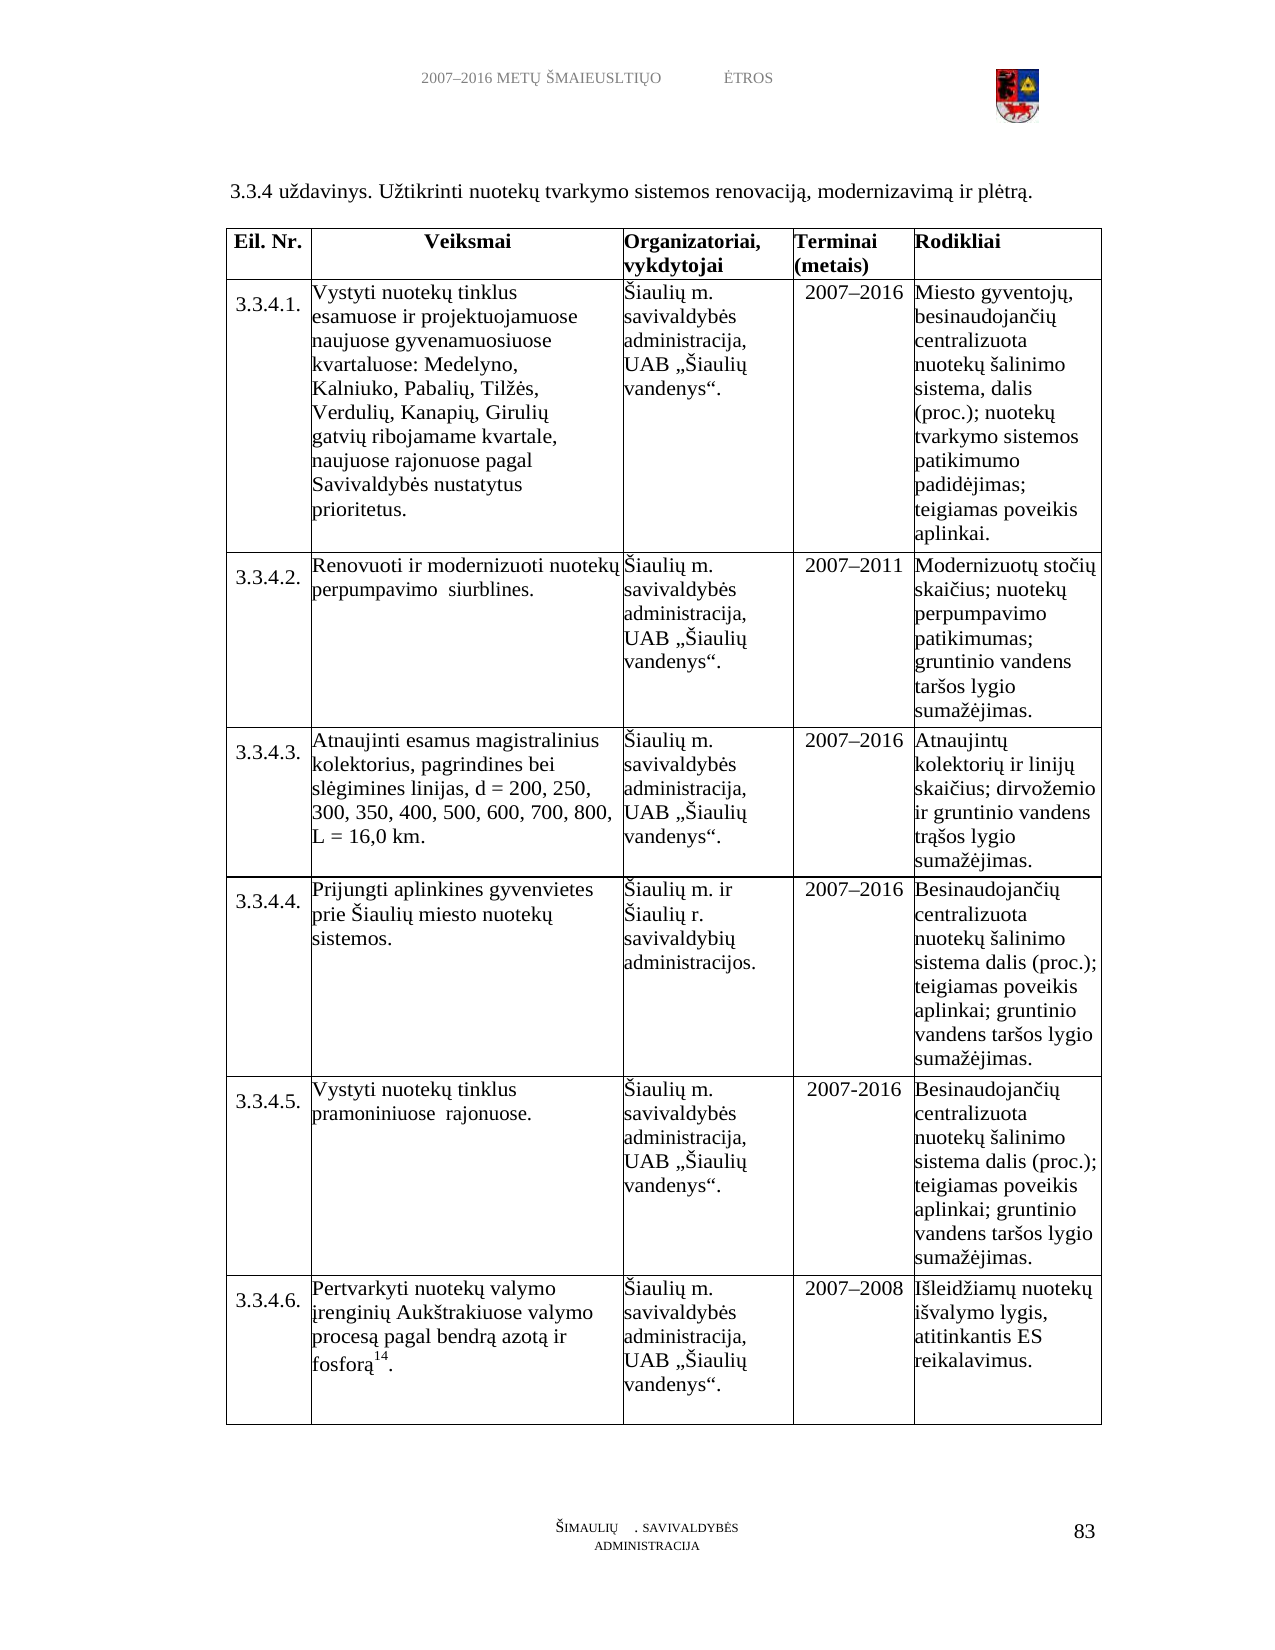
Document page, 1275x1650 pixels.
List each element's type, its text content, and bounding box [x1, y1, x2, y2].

table_cell Prijungti aplinkines gyvenvietes prie Šiaulių miesto nuotekų sistemos. [312, 878, 623, 1076]
table_cell Vystyti nuotekų tinklus esamuose ir projektuojamuose naujuose gyvenamuosiuose kvartaluose: Medelyno, Kalniuko, Pabalių, Tilžės, Verdulių, Kanapių, Girulių gatvių ribojamame kvartale, naujuose rajonuose pagal Savivaldybės nustatytus prioritetus. [312, 280, 623, 552]
table_header Organizatoriai, vykdytojai [624, 229, 793, 279]
table_cell Besinaudojančių centralizuota nuotekų šalinimo sistema dalis (proc.); teigiamas poveikis aplinkai; gruntinio vandens taršos lygio sumažėjimas. [915, 1077, 1101, 1274]
table_cell 3.3.4.1. [227, 280, 311, 552]
table_cell Miesto gyventojų, besinaudojančių centralizuota nuotekų šalinimo sistema, dalis (proc.); nuotekų tvarkymo sistemos patikimumo padidėjimas; teigiamas poveikis aplinkai. [915, 280, 1101, 552]
table_cell Modernizuotų stočių skaičius; nuotekų perpumpavimo patikimumas; gruntinio vandens taršos lygio sumažėjimas. [915, 553, 1101, 727]
table_header Terminai (metais) [794, 229, 914, 279]
table_cell 3.3.4.6. [227, 1276, 311, 1424]
table_cell Atnaujinti esamus magistralinius kolektorius, pagrindines bei slėgimines linijas, d = 200, 250, 300, 350, 400, 500, 600, 700, 800, L = 16,0 km. [312, 728, 623, 876]
table_cell 2007-2016 [794, 1077, 914, 1274]
table_header Rodikliai [915, 229, 1101, 279]
table_header Eil. Nr. [227, 229, 311, 279]
table_cell Šiaulių m. savivaldybės administracija, UAB „Šiaulių vandenys“. [624, 280, 793, 552]
table_cell Renovuoti ir modernizuoti nuotekų perpumpavimo siurblines. [312, 553, 623, 727]
table_cell Šiaulių m. savivaldybės administracija, UAB „Šiaulių vandenys“. [624, 1077, 793, 1274]
table_cell Šiaulių m. savivaldybės administracija, UAB „Šiaulių vandenys“. [624, 728, 793, 876]
table_cell 2007–2011 [794, 553, 914, 727]
table_cell 3.3.4.2. [227, 553, 311, 727]
table_header Veiksmai [312, 229, 623, 279]
table_cell 2007–2016 [794, 728, 914, 876]
table_cell Šiaulių m. savivaldybės administracija, UAB „Šiaulių vandenys“. [624, 1276, 793, 1424]
table_cell 2007–2008 [794, 1276, 914, 1424]
table_cell Šiaulių m. savivaldybės administracija, UAB „Šiaulių vandenys“. [624, 553, 793, 727]
table_cell 3.3.4.5. [227, 1077, 311, 1274]
table_cell 2007–2016 [794, 280, 914, 552]
table_cell 3.3.4.4. [227, 878, 311, 1076]
table_cell Pertvarkyti nuotekų valymo įrenginių Aukštrakiuose valymo procesą pagal bendrą azotą ir fosforą14. [312, 1276, 623, 1424]
table_cell 2007–2016 [794, 878, 914, 1076]
table_cell Besinaudojančių centralizuota nuotekų šalinimo sistema dalis (proc.); teigiamas poveikis aplinkai; gruntinio vandens taršos lygio sumažėjimas. [915, 878, 1101, 1076]
text 3.3.4 uždavinys. Užtikrinti nuotekų tvarkymo sistemos renovaciją, modernizavimą ir plėtrą. [230, 179, 1114, 203]
table_cell Vystyti nuotekų tinklus pramoniniuose rajonuose. [312, 1077, 623, 1274]
table_cell Išleidžiamų nuotekų išvalymo lygis, atitinkantis ES reikalavimus. [915, 1276, 1101, 1424]
table_cell 3.3.4.3. [227, 728, 311, 876]
table_cell Šiaulių m. ir Šiaulių r. savivaldybių administracijos. [624, 878, 793, 1076]
table_cell Atnaujintų kolektorių ir linijų skaičius; dirvožemio ir gruntinio vandens trąšos lygio sumažėjimas. [915, 728, 1101, 876]
